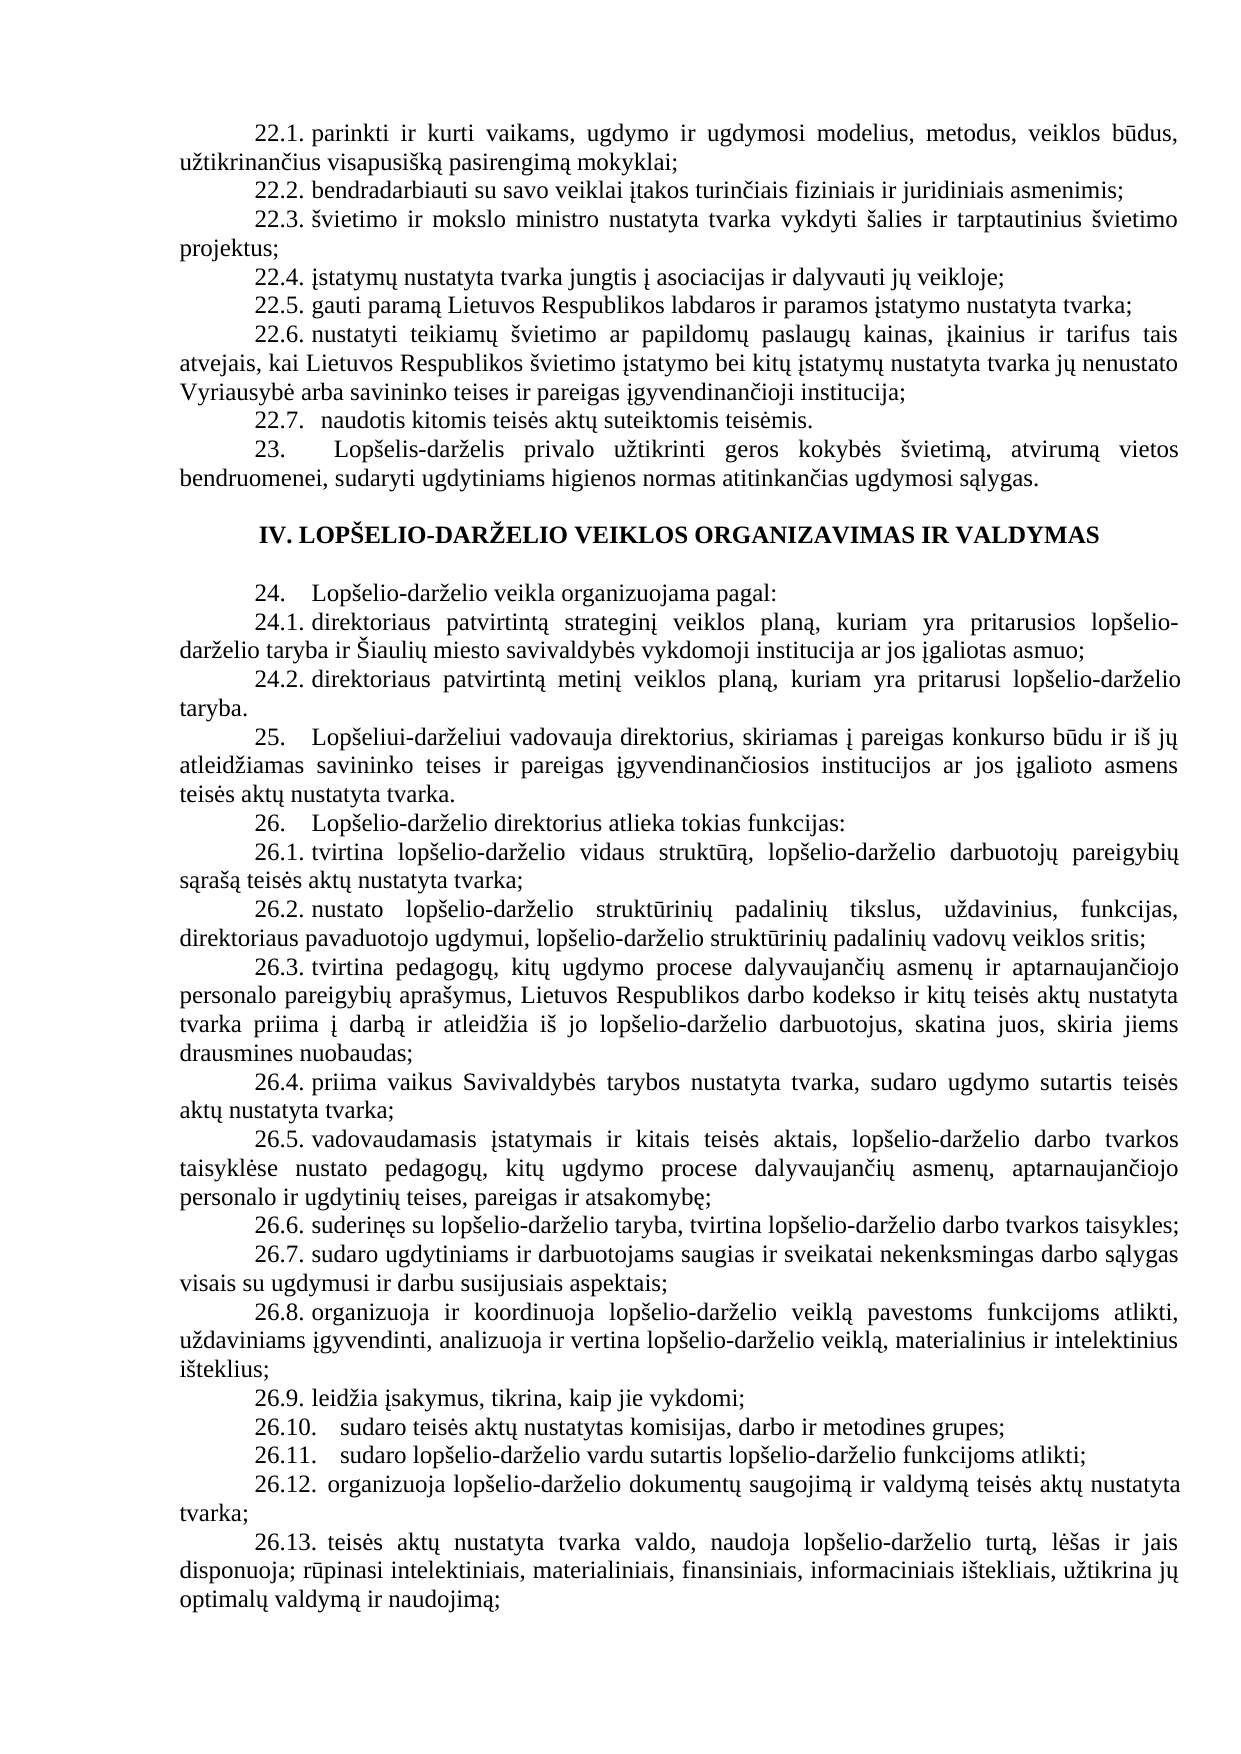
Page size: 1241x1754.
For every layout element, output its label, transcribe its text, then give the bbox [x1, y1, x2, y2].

text 22.6. nustatyti teikiamų švietimo ar papildomų paslaugų kainas, įkainius ir tarifus tais atvejais, kai Lietuvos Respublikos švietimo įstatymo bei kitų įstatymų nustatyta tvarka jų nenustato Vyriausybė arba savininko teises ir pareigas įgyvendinančioji institucija; [179, 319, 1179, 406]
text 24. Lopšelio-darželio veikla organizuojama pagal: [179, 578, 1181, 607]
text 24.2. direktoriaus patvirtintą metinį veiklos planą, kuriam yra pritarusi lopšelio-darželio taryba. [179, 664, 1181, 722]
text 23. Lopšelis-darželis privalo užtikrinti geros kokybės švietimą, atvirumą vietos bendruomenei, sudaryti ugdytiniams higienos normas atitinkančias ugdymosi sąlygas. [179, 434, 1179, 492]
text 26.3. tvirtina pedagogų, kitų ugdymo procese dalyvaujančių asmenų ir aptarnaujančiojo personalo pareigybių aprašymus, Lietuvos Respublikos darbo kodekso ir kitų teisės aktų nustatyta tvarka priima į darbą ir atleidžia iš jo lopšelio-darželio darbuotojus, skatina juos, skiria jiems drausmines nuobaudas; [179, 952, 1179, 1067]
text 22.4. įstatymų nustatyta tvarka jungtis į asociacijas ir dalyvauti jų veikloje; [179, 262, 1181, 291]
text 26.7. sudaro ugdytiniams ir darbuotojams saugias ir sveikatai nekenksmingas darbo sąlygas visais su ugdymusi ir darbu susijusiais aspektais; [179, 1239, 1179, 1297]
text 26.4. priima vaikus Savivaldybės tarybos nustatyta tvarka, sudaro ugdymo sutartis teisės aktų nustatyta tvarka; [179, 1067, 1179, 1124]
text 26.13. teisės aktų nustatyta tvarka valdo, naudoja lopšelio-darželio turtą, lėšas ir jais disponuoja; rūpinasi intelektiniais, materialiniais, finansiniais, informaciniais ištekliais, užtikrina jų optimalų valdymą ir naudojimą; [179, 1527, 1179, 1613]
text 22.2. bendradarbiauti su savo veiklai įtakos turinčiais fiziniais ir juridiniais asmenimis; [179, 176, 1181, 204]
text 26.5. vadovaudamasis įstatymais ir kitais teisės aktais, lopšelio-darželio darbo tvarkos taisyklėse nustato pedagogų, kitų ugdymo procese dalyvaujančių asmenų, aptarnaujančiojo personalo ir ugdytinių teises, pareigas ir atsakomybę; [179, 1124, 1179, 1211]
text 26.2. nustato lopšelio-darželio struktūrinių padalinių tikslus, uždavinius, funkcijas, direktoriaus pavaduotojo ugdymui, lopšelio-darželio struktūrinių padalinių vadovų veiklos sritis; [179, 894, 1179, 952]
text 22.5. gauti paramą Lietuvos Respublikos labdaros ir paramos įstatymo nustatyta tvarka; [179, 291, 1181, 319]
text 26.9. leidžia įsakymus, tikrina, kaip jie vykdomi; [179, 1383, 1181, 1412]
text 26.6. suderinęs su lopšelio-darželio taryba, tvirtina lopšelio-darželio darbo tvarkos taisykles; [179, 1211, 1181, 1239]
text 26.11. sudaro lopšelio-darželio vardu sutartis lopšelio-darželio funkcijoms atlikti; [179, 1441, 1181, 1469]
text IV. LOPŠELIO-DARŽELIO VEIKLOS ORGANIZAVIMAS IR VALDYMAS [177, 521, 1181, 549]
text 26. Lopšelio-darželio direktorius atlieka tokias funkcijas: [179, 808, 1181, 837]
text 25. Lopšeliui-darželiui vadovauja direktorius, skiriamas į pareigas konkurso būdu ir iš jų atleidžiamas savininko teises ir pareigas įgyvendinančiosios institucijos ar jos įgalioto asmens teisės aktų nustatyta tvarka. [179, 722, 1179, 808]
text 22.3. švietimo ir mokslo ministro nustatyta tvarka vykdyti šalies ir tarptautinius švietimo projektus; [179, 204, 1179, 262]
text 26.1. tvirtina lopšelio-darželio vidaus struktūrą, lopšelio-darželio darbuotojų pareigybių sąrašą teisės aktų nustatyta tvarka; [179, 837, 1179, 894]
text 22.7. naudotis kitomis teisės aktų suteiktomis teisėmis. [179, 406, 1181, 434]
text 26.10. sudaro teisės aktų nustatytas komisijas, darbo ir metodines grupes; [179, 1412, 1181, 1441]
text 24.1. direktoriaus patvirtintą strateginį veiklos planą, kuriam yra pritarusios lopšelio- darželio taryba ir Šiaulių miesto savivaldybės vykdomoji institucija ar jos įgaliotas asmuo; [179, 607, 1179, 664]
text 26.8. organizuoja ir koordinuoja lopšelio-darželio veiklą pavestoms funkcijoms atlikti, uždaviniams įgyvendinti, analizuoja ir vertina lopšelio-darželio veiklą, materialinius ir intelektinius išteklius; [179, 1297, 1179, 1383]
text 26.12. organizuoja lopšelio-darželio dokumentų saugojimą ir valdymą teisės aktų nustatyta tvarka; [179, 1469, 1181, 1527]
text 22.1. parinkti ir kurti vaikams, ugdymo ir ugdymosi modelius, metodus, veiklos būdus, užtikrinančius visapusišką pasirengimą mokyklai; [179, 118, 1179, 176]
